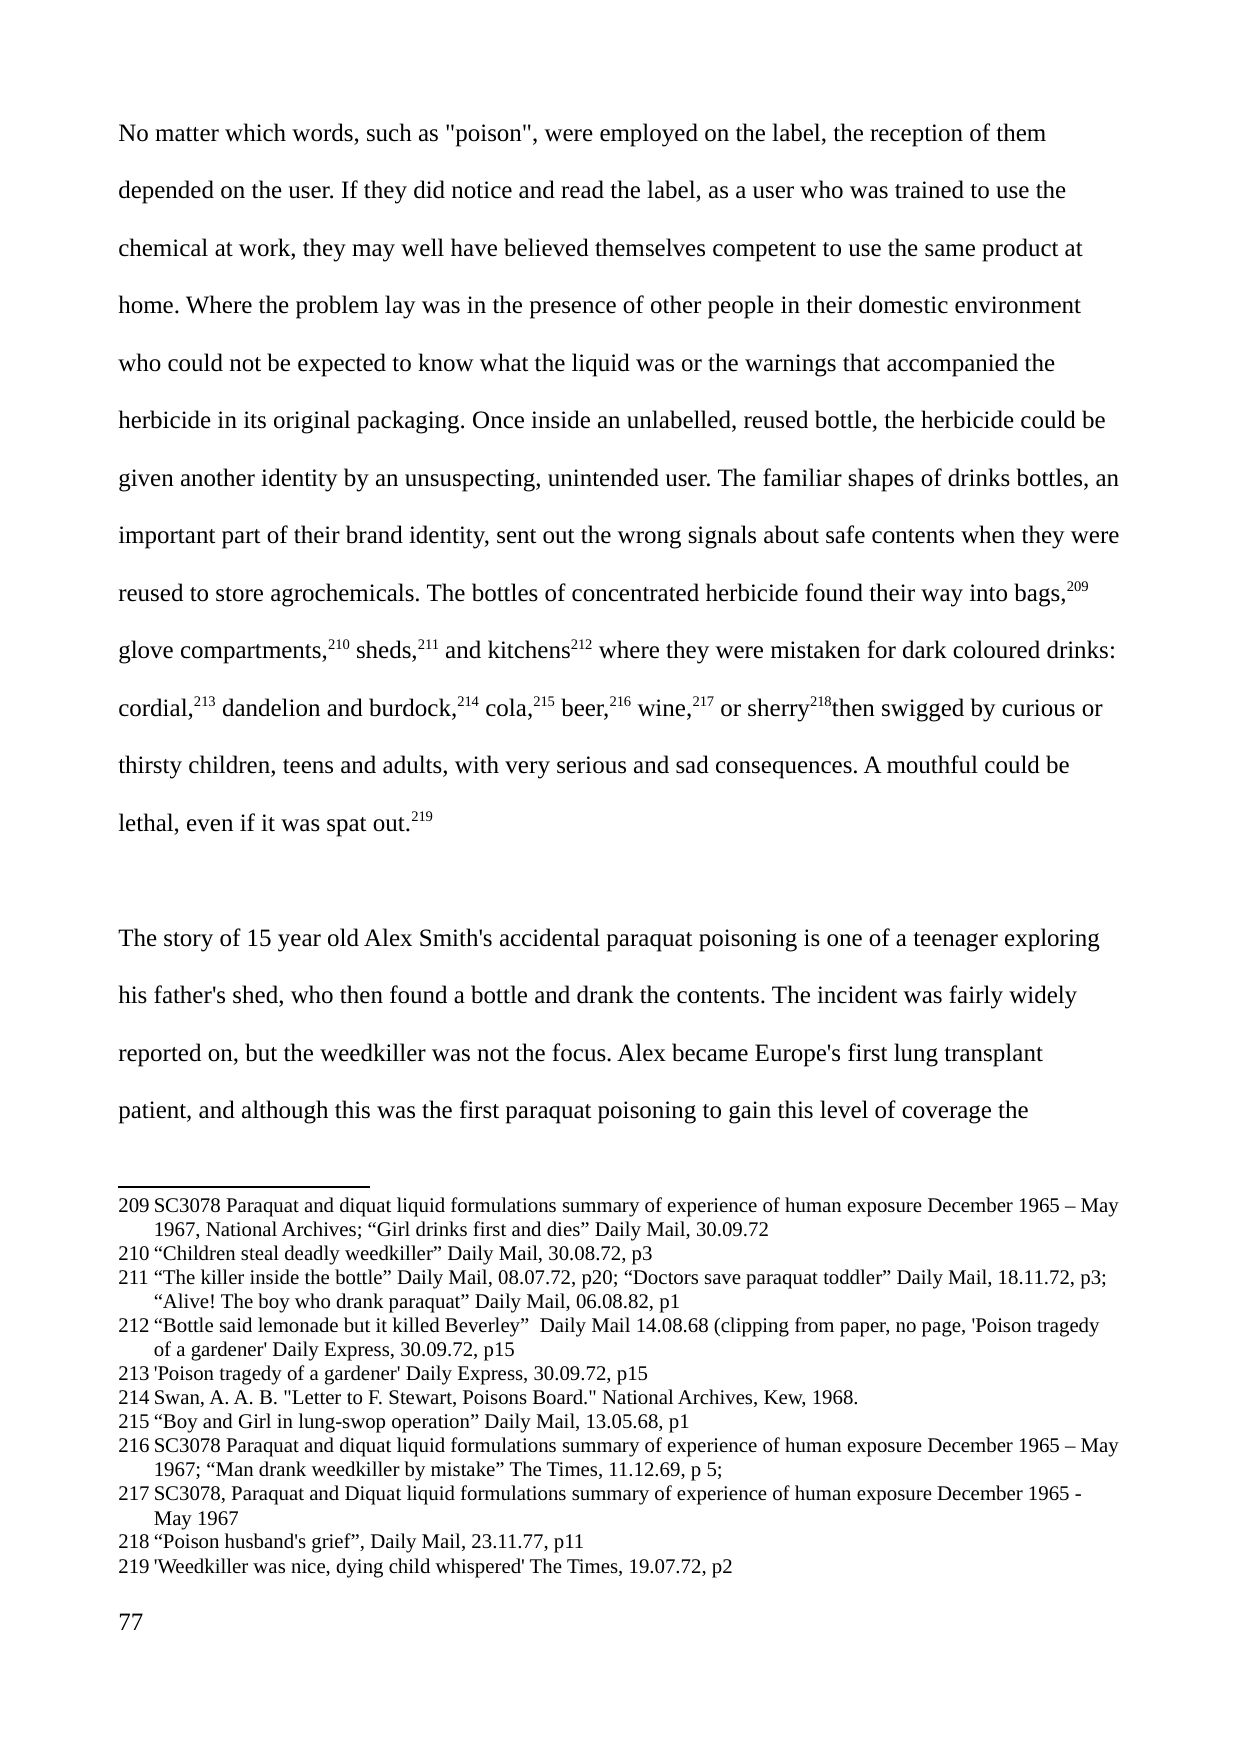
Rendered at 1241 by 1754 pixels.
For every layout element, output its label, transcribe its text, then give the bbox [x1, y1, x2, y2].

text No matter which words, such as "poison", were employed on the label, the reception of them depended on the user. If they did notice and read the label, as a user who was trained to use the chemical at work, they may well have believed themselves competent to use the same product at home. Where the problem lay was in the presence of other people in their domestic environment who could not be expected to know what the liquid was or the warnings that accompanied the herbicide in its original packaging. Once inside an unlabelled, reused bottle, the herbicide could be given another identity by an unsuspecting, unintended user. The familiar shapes of drinks bottles, an important part of their brand identity, sent out the wrong signals about safe contents when they were reused to store agrochemicals. The bottles of concentrated herbicide found their way into bags, glove compartments, sheds, and kitchens where they were mistaken for dark coloured drinks: cordial, dandelion and burdock, cola, beer, wine, or sherrythen swigged by curious or thirsty children, teens and adults, with very serious and sad consequences. A mouthful could be lethal, even if it was spat out. [118, 118, 1122, 837]
text 'Poison tragedy of a gardener' Daily Express, 30.09.72, p15 [118, 1361, 1122, 1385]
text SC3078, Paraquat and Diquat liquid formulations summary of experience of human exposure December 1965 - May 1967 [118, 1481, 1122, 1529]
text 'Weedkiller was nice, dying child whispered' The Times, 19.07.72, p2 [118, 1553, 1122, 1578]
text “Children steal deadly weedkiller” Daily Mail, 30.08.72, p3 [118, 1241, 1122, 1265]
text SC3078 Paraquat and diquat liquid formulations summary of experience of human exposure December 1965 – May 1967, National Archives; “Girl drinks first and dies” Daily Mail, 30.09.72 [118, 1193, 1122, 1241]
text SC3078 Paraquat and diquat liquid formulations summary of experience of human exposure December 1965 – May 1967; “Man drank weedkiller by mistake” The Times, 11.12.69, p 5; [118, 1433, 1122, 1481]
text The story of 15 year old Alex Smith's accidental paraquat poisoning is one of a teenager exploring his father's shed, who then found a bottle and drank the contents. The incident was fairly widely reported on, but the weedkiller was not the focus. Alex became Europe's first lung transplant patient, and although this was the first paraquat poisoning to gain this level of coverage the [118, 923, 1122, 1124]
text “The killer inside the bottle” Daily Mail, 08.07.72, p20; “Doctors save paraquat toddler” Daily Mail, 18.11.72, p3; “Alive! The boy who drank paraquat” Daily Mail, 06.08.82, p1 [118, 1265, 1122, 1313]
text Swan, A. A. B. "Letter to F. Stewart, Poisons Board." National Archives, Kew, 1968. [118, 1385, 1122, 1409]
text “Bottle said lemonade but it killed Beverley” Daily Mail 14.08.68 (clipping from paper, no page, 'Poison tragedy of a gardener' Daily Express, 30.09.72, p15 [118, 1313, 1122, 1361]
text “Boy and Girl in lung-swop operation” Daily Mail, 13.05.68, p1 [118, 1409, 1122, 1433]
text “Poison husband's grief”, Daily Mail, 23.11.77, p11 [118, 1529, 1122, 1553]
